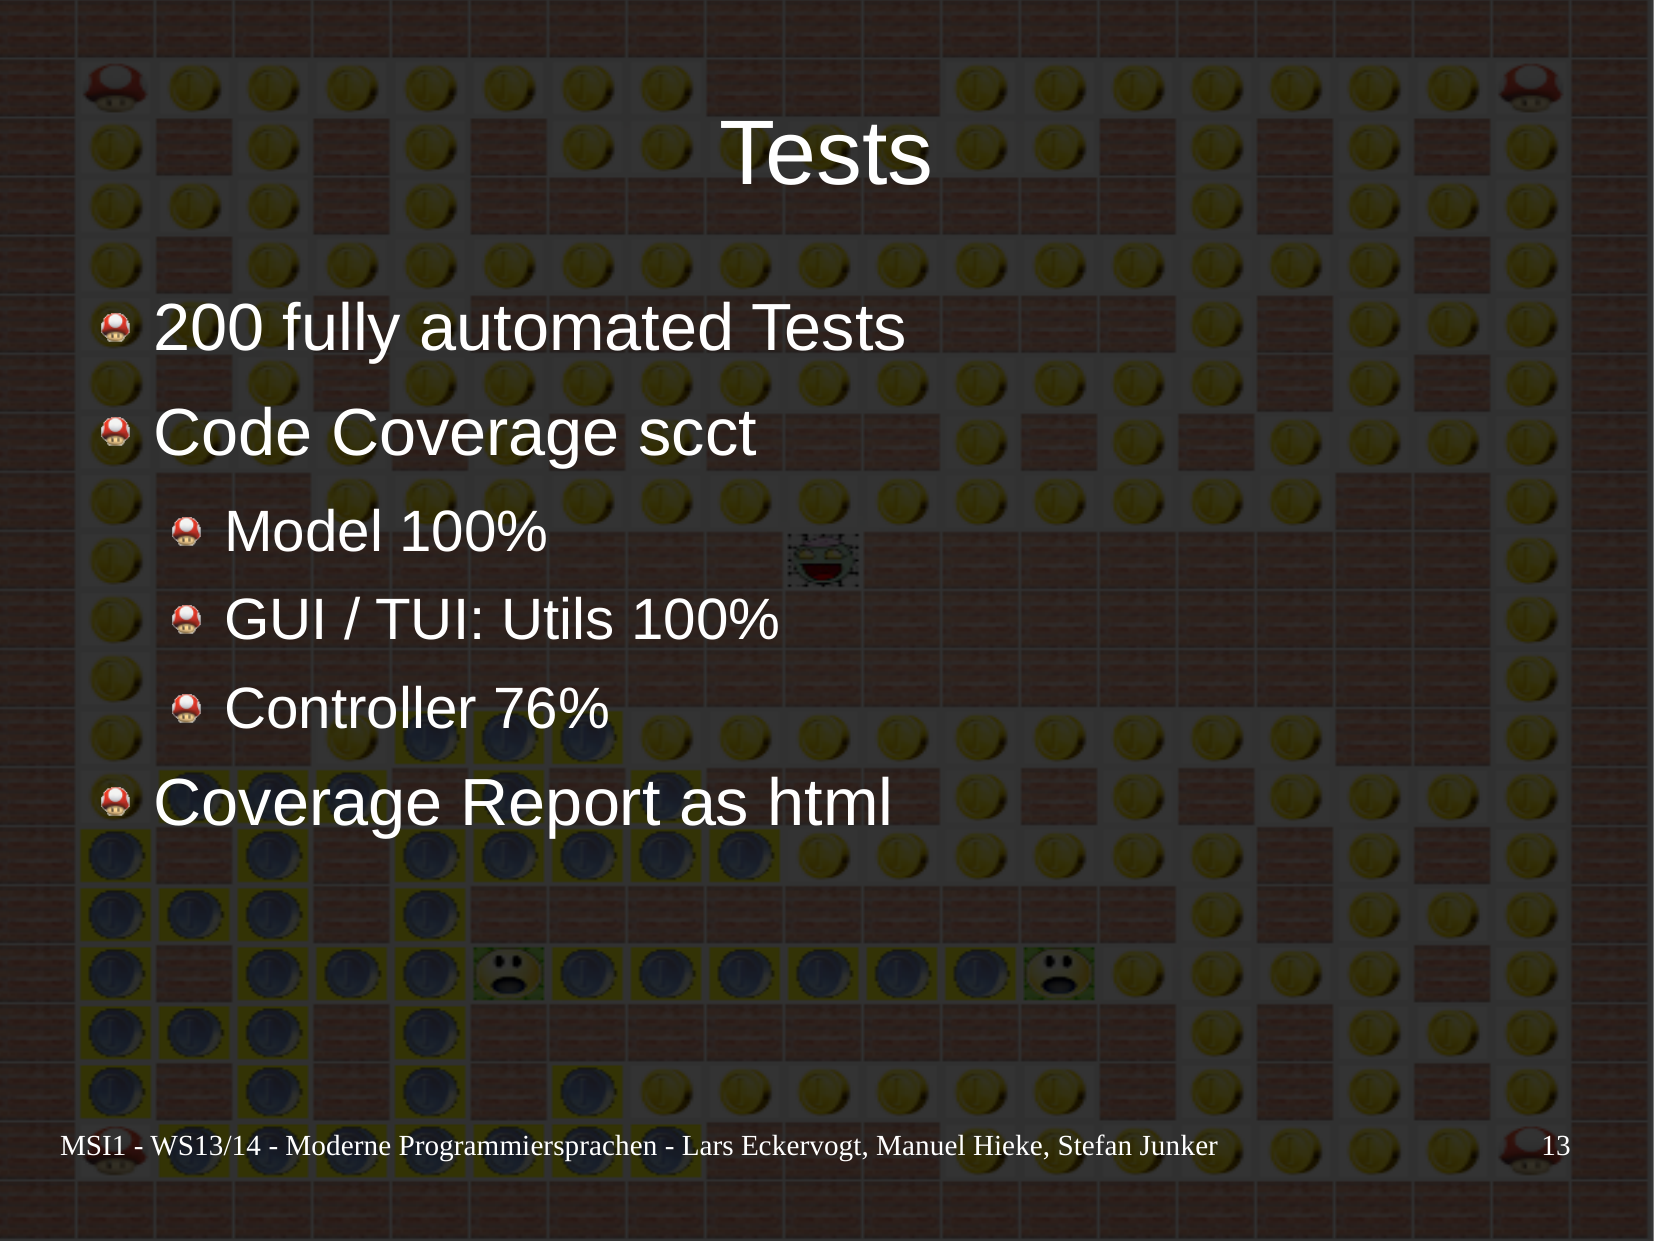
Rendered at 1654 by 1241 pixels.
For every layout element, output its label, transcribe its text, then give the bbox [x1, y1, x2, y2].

title Tests [82, 49, 1571, 257]
list 200 fully automated Tests Code Coverage scct Model 100% GUI / TUI: Utils 100% Controller 76% Coverage Report as html [82, 290, 1571, 1010]
picture [0, 0, 1654, 1241]
